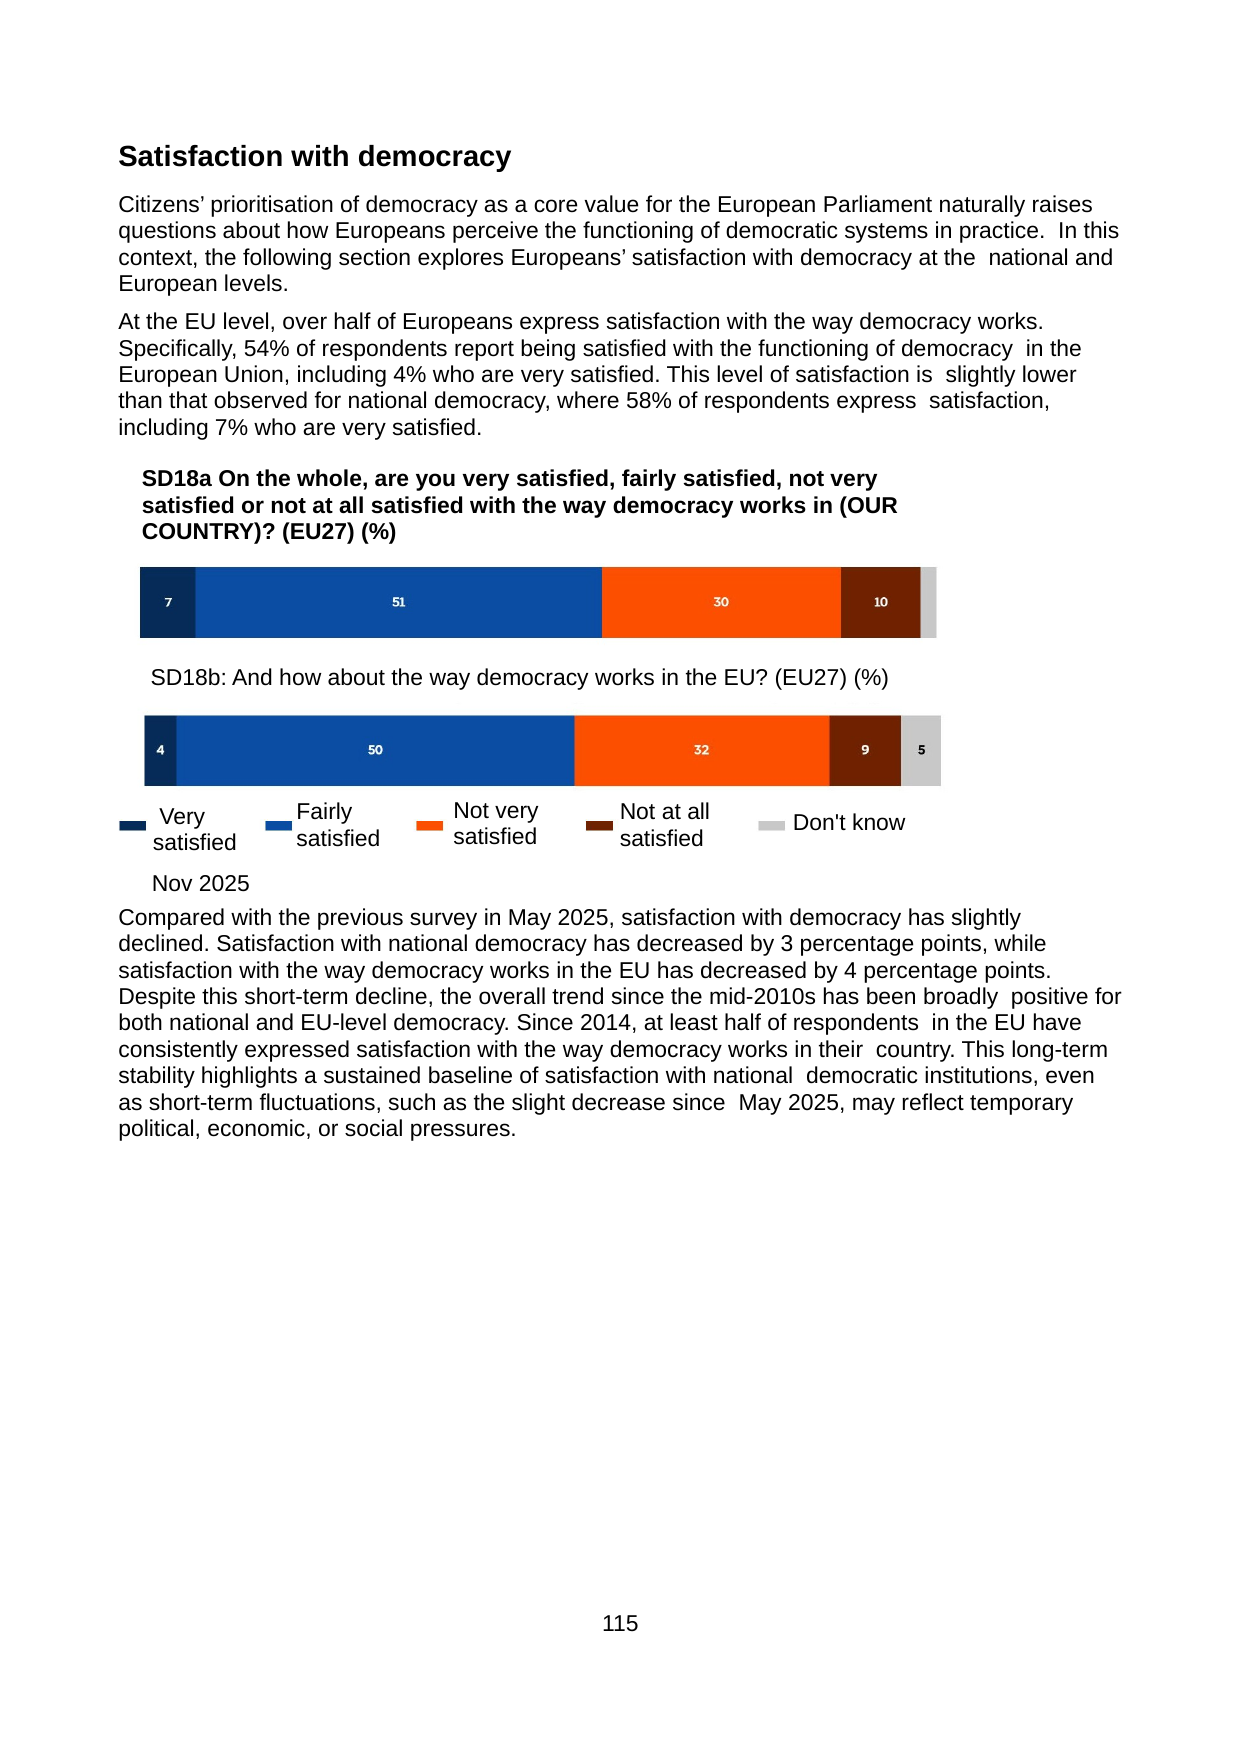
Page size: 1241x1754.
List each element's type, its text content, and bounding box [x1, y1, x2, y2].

text Compared with the previous survey in May 2025, satisfaction with democracy has slightly declined. Satisfaction with national democracy has decreased by 3 percentage points, while satisfaction with the way democracy works in the EU has decreased by 4 percentage points. Despite this short-term decline, the overall trend since the mid-2010s has been broadly positive for both national and EU-level democracy. Since 2014, at least half of respondents in the EU have consistently expressed satisfaction with the way democracy works in their country. This long-term stability highlights a sustained baseline of satisfaction with national democratic institutions, even as short-term fluctuations, such as the slight decrease since May 2025, may reflect temporary political, economic, or social pressures. [118, 452, 1122, 1141]
picture [118, 818, 788, 832]
text Citizens’ prioritisation of democracy as a core value for the European Parliament naturally raises questions about how Europeans perceive the functioning of democratic systems in practice. In this context, the following section explores Europeans’ satisfaction with democracy at the national and European levels. [118, 191, 1122, 296]
subtitle Satisfaction with democracy [118, 139, 1122, 172]
picture [127, 563, 949, 793]
text At the EU level, over half of Europeans express satisfaction with the way democracy works. Specifically, 54% of respondents report being satisfied with the functioning of democracy in the European Union, including 4% who are very satisfied. This level of satisfaction is slightly lower than that observed for national democracy, where 58% of respondents express satisfaction, including 7% who are very satisfied. [118, 308, 1122, 440]
